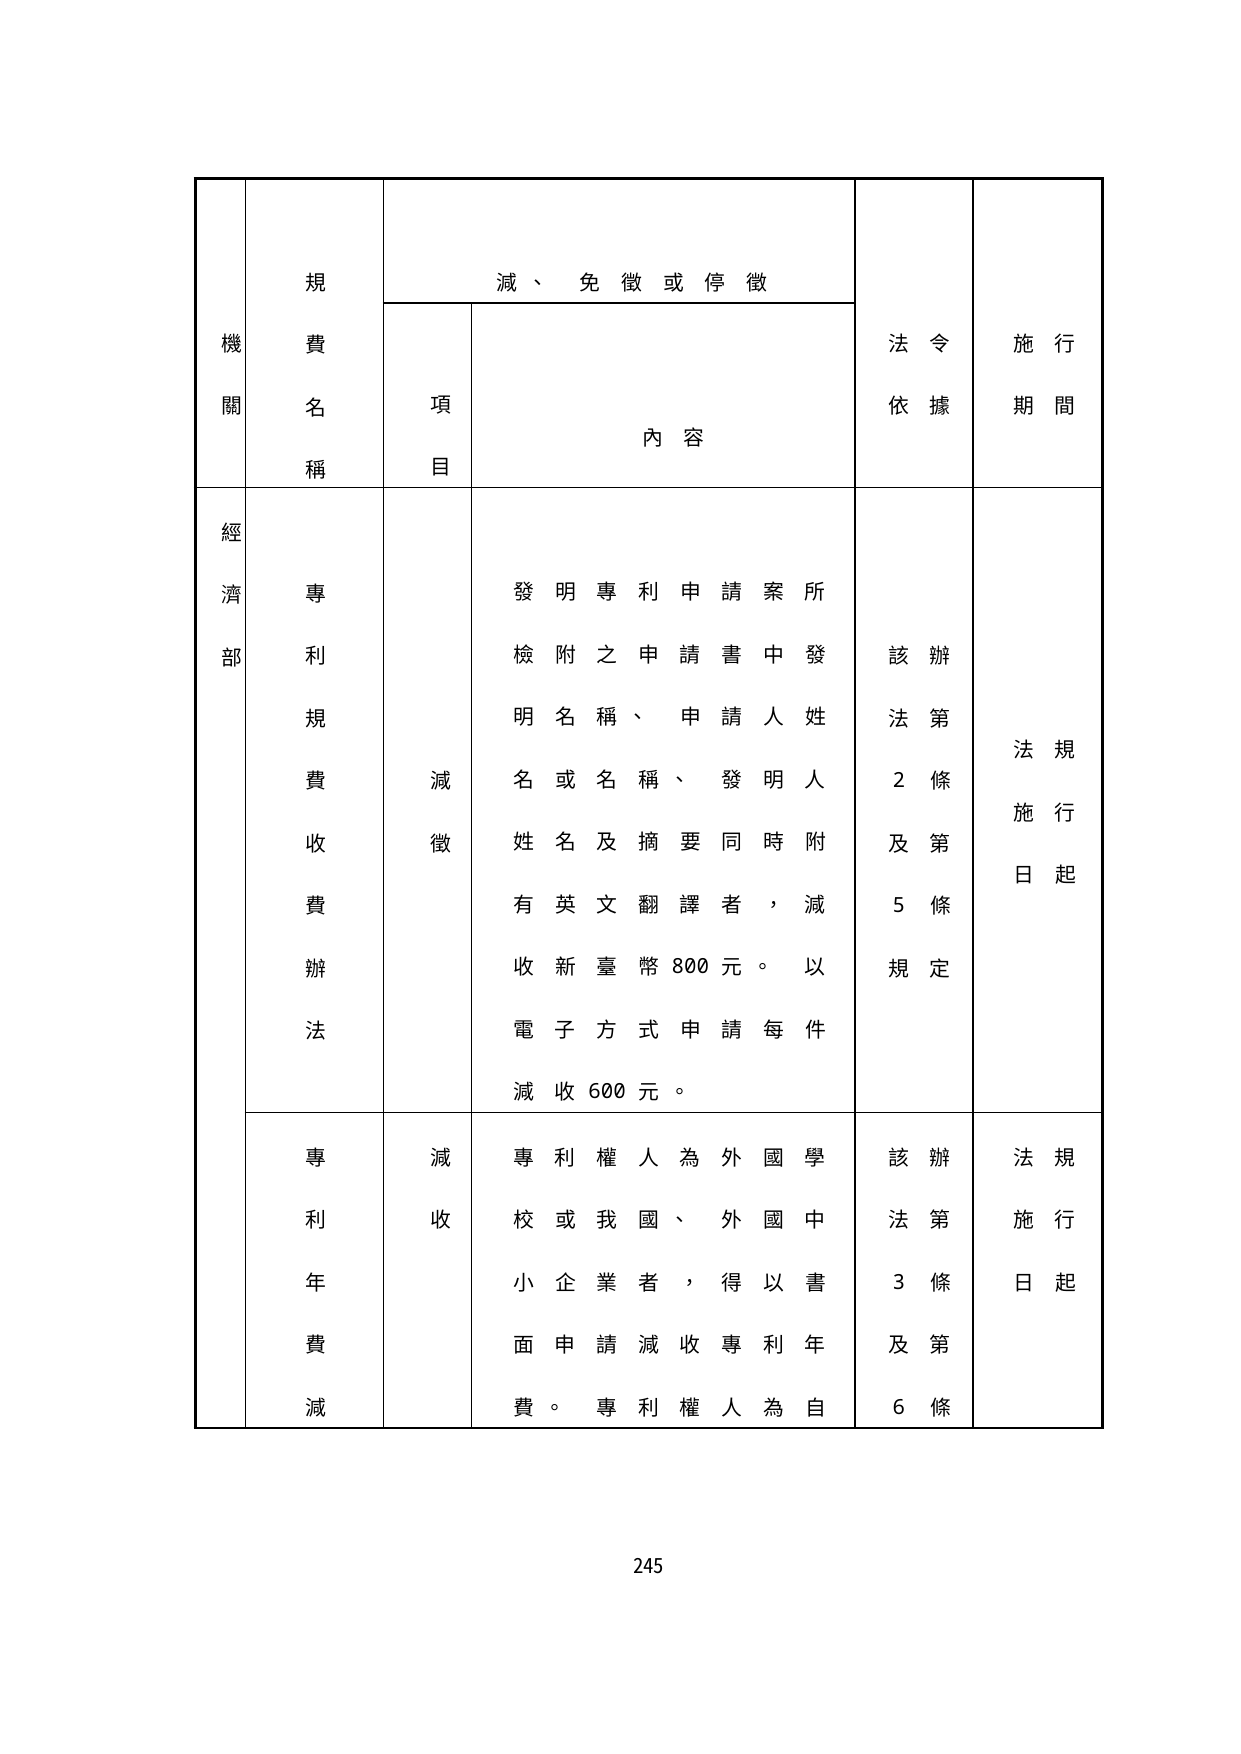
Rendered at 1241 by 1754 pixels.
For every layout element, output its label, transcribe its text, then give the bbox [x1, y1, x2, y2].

table_cell 減收 [384, 1113, 471, 1427]
table_cell 專利規費收費辦法 [246, 488, 383, 1112]
table_header 規費名稱 [246, 180, 383, 487]
table_cell 項目 [384, 304, 471, 487]
table_cell 法規施行日起 [974, 488, 1101, 1112]
table_header 法令依據 [856, 180, 972, 487]
table_cell 經濟部 [197, 488, 245, 1427]
table_cell 專利年費減 [246, 1113, 383, 1427]
table_cell 法規施行日起 [974, 1113, 1101, 1427]
table_cell 該辦法第3條及第6條 [856, 1113, 972, 1427]
table_cell 內容 [472, 304, 854, 487]
table_cell 發明專利申請案所檢附之申請書中發明名稱、申請人姓名或名稱、發明人姓名及摘要同時附有英文翻譯者，減收新臺幣800元。以電子方式申請每件減收600元。 [472, 488, 854, 1112]
table_header 減、免徵或停徵 [384, 180, 854, 302]
table_cell 減徵 [384, 488, 471, 1112]
table_header 機關 [197, 180, 245, 487]
table_header 施行期間 [974, 180, 1101, 487]
table_cell 專利權人為外國學校或我國、外國中小企業者，得以書面申請減收專利年費。專利權人為自 [472, 1113, 854, 1427]
table_cell 該辦法第2條及第5條規定 [856, 488, 972, 1112]
